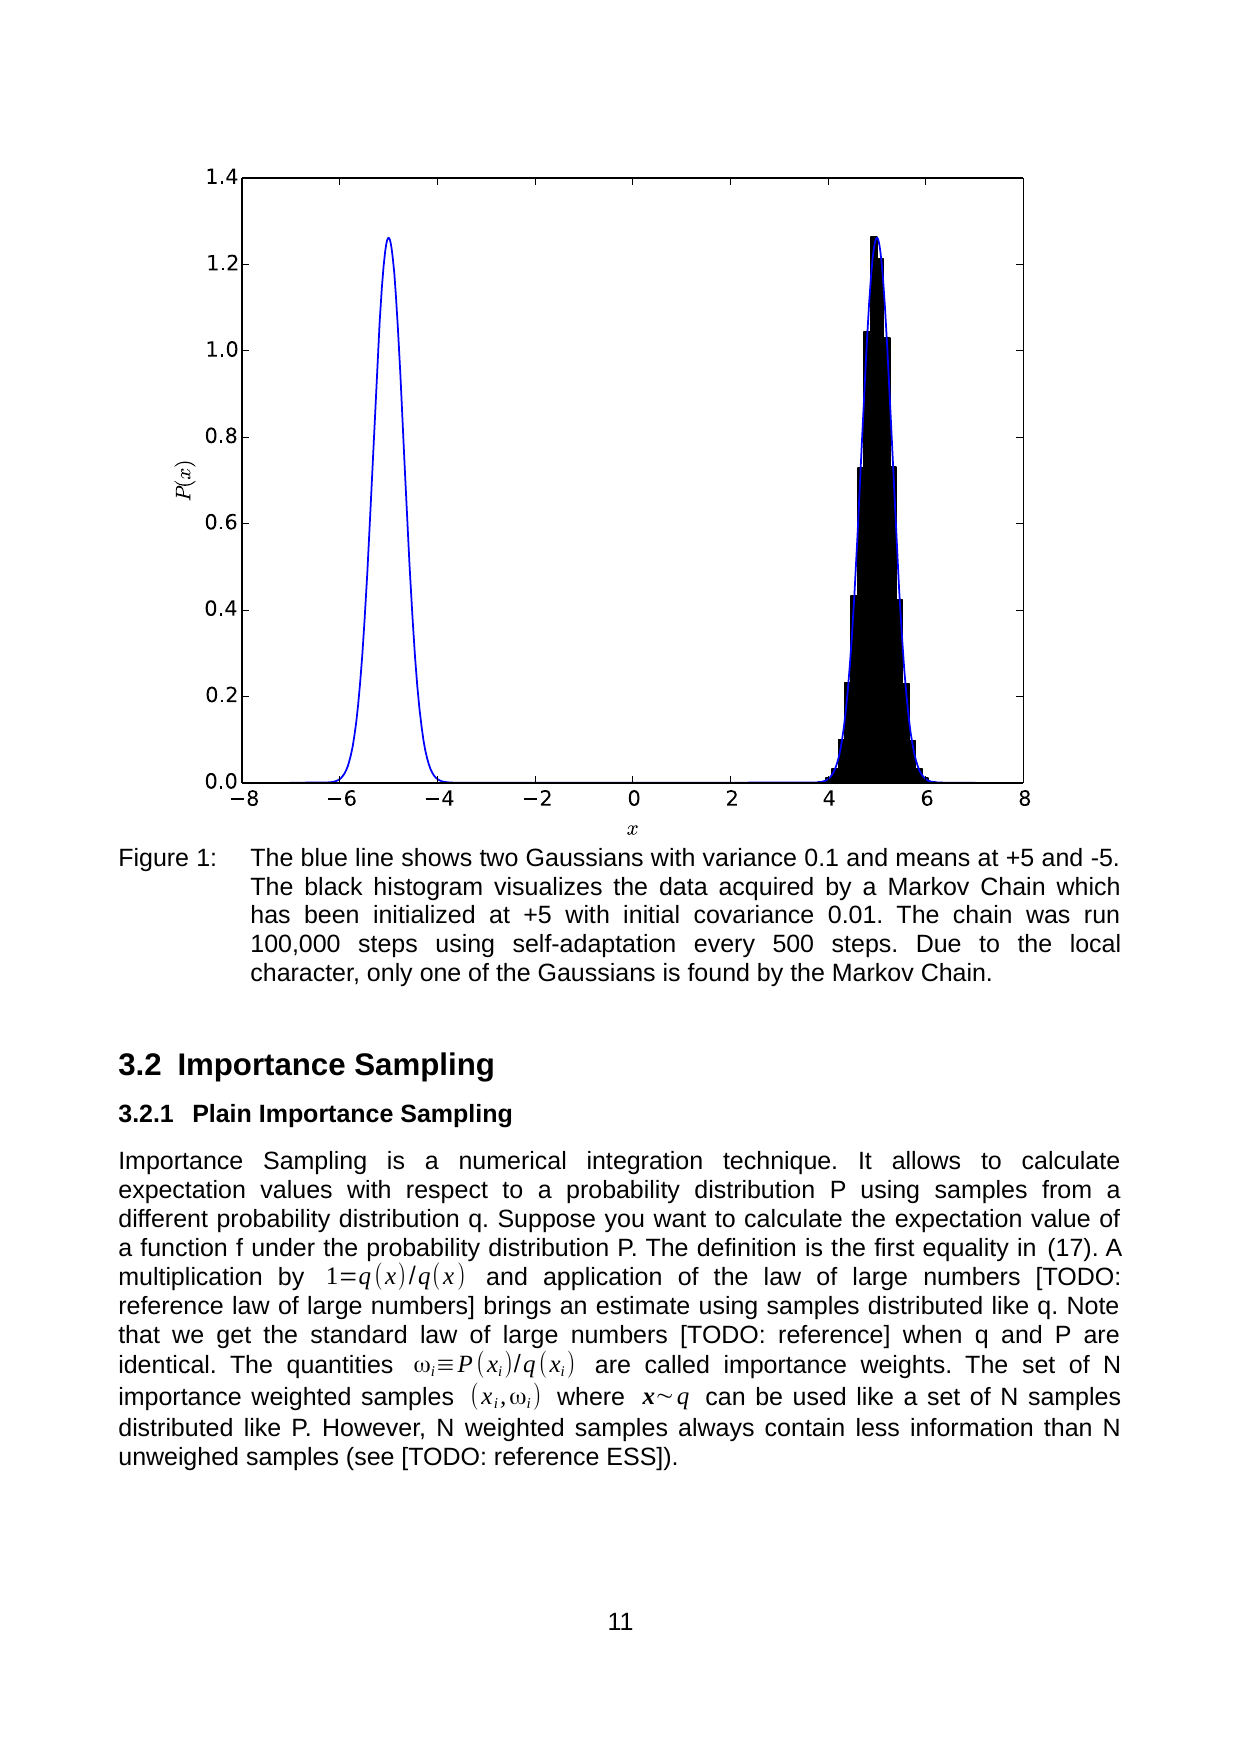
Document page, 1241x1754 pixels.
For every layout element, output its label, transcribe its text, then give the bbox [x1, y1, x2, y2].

subtitle Plain Importance Sampling [118, 1099, 1122, 1128]
subtitle Importance Sampling [118, 1046, 1122, 1081]
text Importance Sampling is a numerical integration technique. It allows to calculate expectation values with respect to a probability distribution P using samples from a different probability distribution q. Suppose you want to calculate the expectation value of a function f under the probability distribution P. The definition is the first equality in (17). A multiplication by and application of the law of large numbers [TODO: reference law of large numbers] brings an estimate using samples distributed like q. Note that we get the standard law of large numbers [TODO: reference] when q and P are identical. The quantities are called importance weights. The set of N importance weighted samples where can be used like a set of N samples distributed like P. However, N weighted samples always contain less information than N unweighed samples (see [TODO: reference ESS]). [118, 1146, 1122, 1470]
text Figure 1: The blue line shows two Gaussians with variance 0.1 and means at +5 and -5. The black histogram visualizes the data acquired by a Markov Chain which has been initialized at +5 with initial covariance 0.01. The chain was run 100,000 steps using self-adaptation every 500 steps. Due to the local character, only one of the Gaussians is found by the Markov Chain. [118, 118, 1122, 986]
